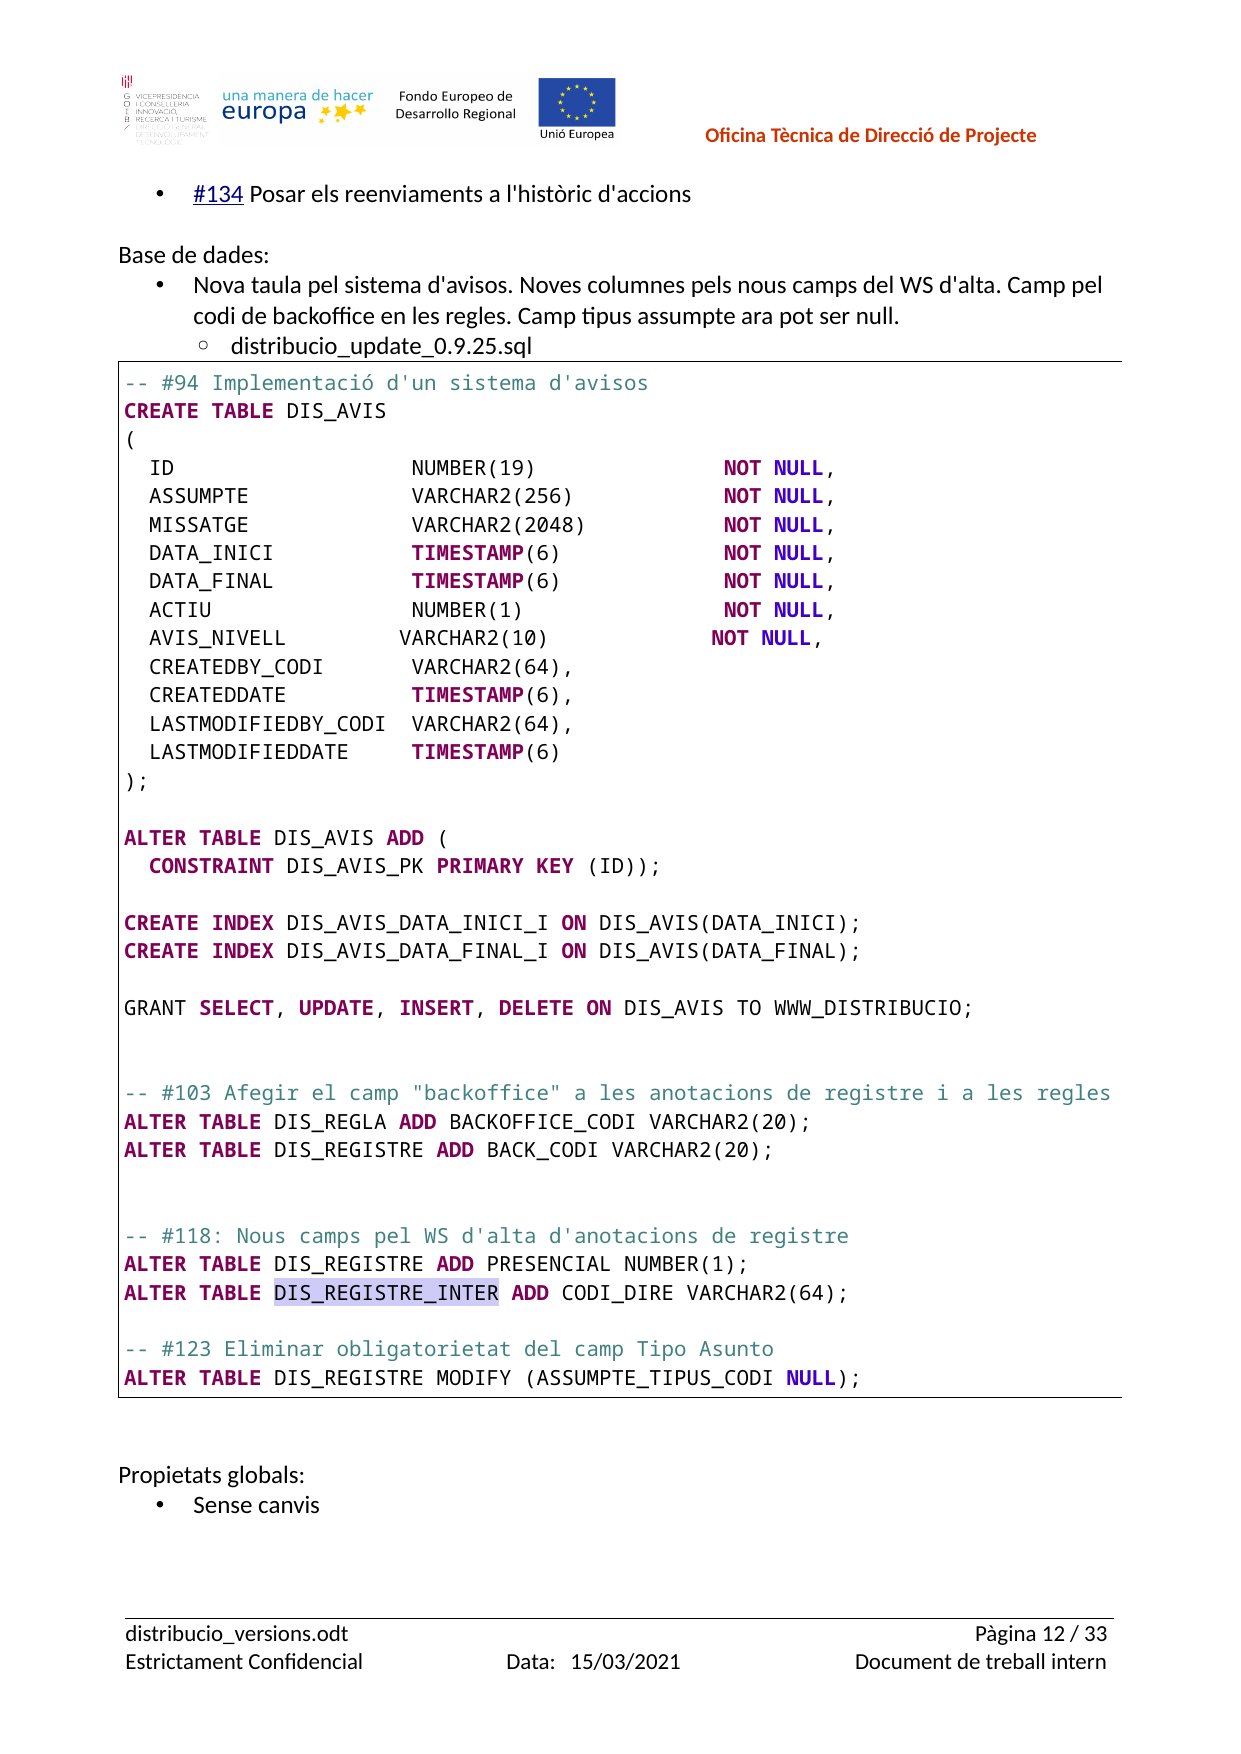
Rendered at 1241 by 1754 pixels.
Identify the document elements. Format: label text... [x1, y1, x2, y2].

list Nova taula pel sistema d'avisos. Noves columnes pels nous camps del WS d'alta. Camp pel codi de backoffice en les regles. Camp tipus assumpte ara pot ser null. [156, 269, 1122, 330]
list Sense canvis [156, 1490, 1122, 1520]
list distribucio_update_0.9.25.sql [193, 330, 1122, 361]
text Base de dades: [118, 239, 1122, 269]
picture [118, 73, 213, 147]
picture [219, 73, 621, 147]
table_header -- #94 Implementació d'un sistema d'avisos CREATE TABLE DIS_AVIS ( ID NUMBER(19) NOT NULL, ASSUMPTE VARCHAR2(256) NOT NULL, MISSATGE VARCHAR2(2048) NOT NULL, DATA_INICI TIMESTAMP(6) NOT NULL, DATA_FINAL TIMESTAMP(6) NOT NULL, ACTIU NUMBER(1) NOT NULL, AVIS_NIVELL VARCHAR2(10) NOT NULL, CREATEDBY_CODI VARCHAR2(64), CREATEDDATE TIMESTAMP(6), LASTMODIFIEDBY_CODI VARCHAR2(64), LASTMODIFIEDDATE TIMESTAMP(6) ); ALTER TABLE DIS_AVIS ADD ( CONSTRAINT DIS_AVIS_PK PRIMARY KEY (ID)); CREATE INDEX DIS_AVIS_DATA_INICI_I ON DIS_AVIS(DATA_INICI); CREATE INDEX DIS_AVIS_DATA_FINAL_I ON DIS_AVIS(DATA_FINAL); GRANT SELECT, UPDATE, INSERT, DELETE ON DIS_AVIS TO WWW_DISTRIBUCIO; -- #103 Afegir el camp "backoffice" a les anotacions de registre i a les regles ALTER TABLE DIS_REGLA ADD BACKOFFICE_CODI VARCHAR2(20); ALTER TABLE DIS_REGISTRE ADD BACK_CODI VARCHAR2(20); -- #118: Nous camps pel WS d'alta d'anotacions de registre ALTER TABLE DIS_REGISTRE ADD PRESENCIAL NUMBER(1); ALTER TABLE DIS_REGISTRE_INTER ADD CODI_DIRE VARCHAR2(64); -- #123 Eliminar obligatorietat del camp Tipo Asunto ALTER TABLE DIS_REGISTRE MODIFY (ASSUMPTE_TIPUS_CODI NULL); [119, 362, 1122, 1397]
list #134 Posar els reenviaments a l'històric d'accions [156, 178, 1122, 208]
text Propietats globals: [118, 1459, 1122, 1490]
